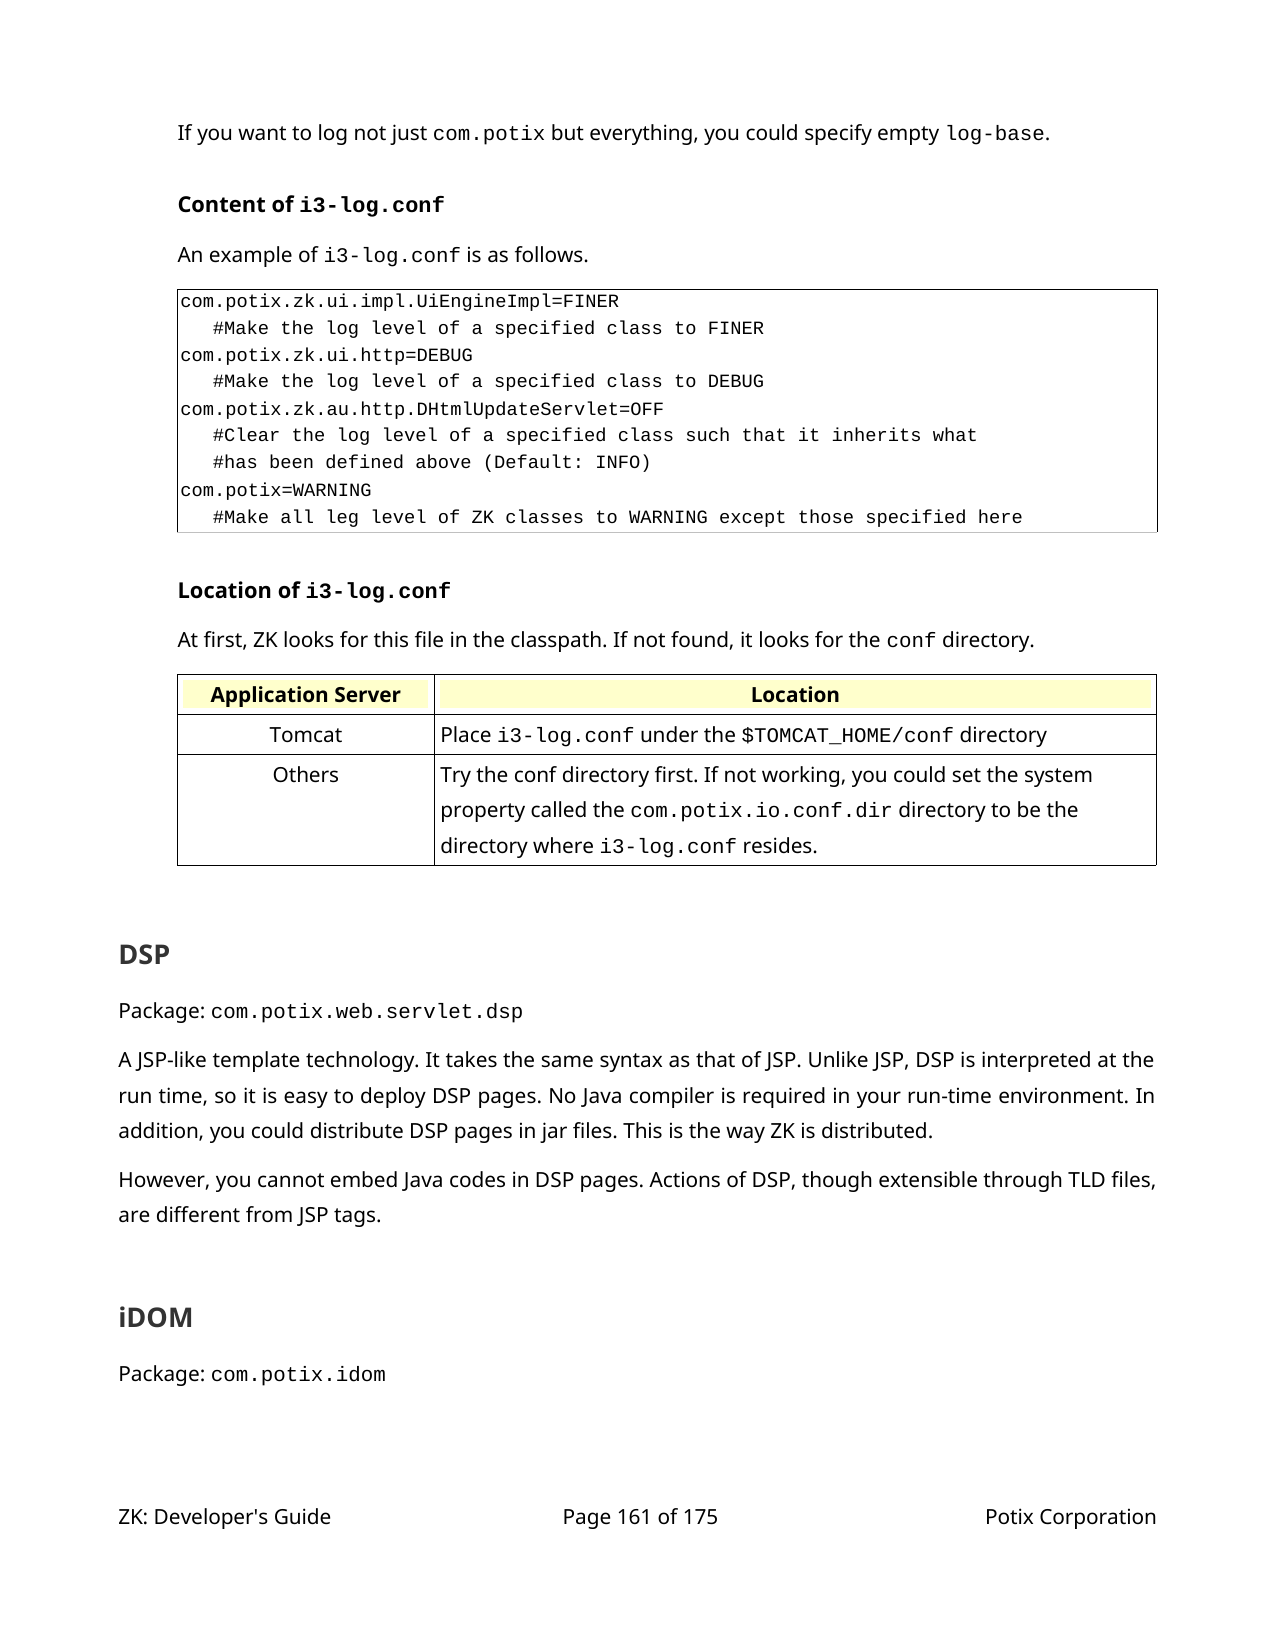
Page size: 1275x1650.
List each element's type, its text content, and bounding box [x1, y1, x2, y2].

text A JSP-like template technology. It takes the same syntax as that of JSP. Unlike JSP, DSP is interpreted at the run time, so it is easy to deploy DSP pages. No Java compiler is required in your run-time environment. In addition, you could distribute DSP pages in jar files. This is the way ZK is distributed. [118, 1046, 1157, 1144]
text #Make the log level of a specified class to FINER com.potix.zk.ui.http=DEBUG #Make the log level of a specified class to DEBUG [178, 316, 1157, 394]
table_cell Place i3-log.conf under the $TOMCAT_HOME/conf directory [435, 715, 1156, 754]
subtitle DSP [118, 936, 1157, 973]
text #Make all leg level of ZK classes to WARNING except those specified here [178, 505, 1157, 532]
text An example of i3-log.conf is as follows. [177, 240, 1157, 268]
text com.potix.zk.au.http.DHtmlUpdateServlet=OFF #Clear the log level of a specified class such that it inherits what [178, 397, 1157, 447]
text com.potix.zk.ui.impl.UiEngineImpl=FINER [178, 290, 1157, 313]
text com.potix=WARNING [178, 477, 1157, 502]
text At first, ZK looks for this file in the classpath. If not found, it looks for the conf directory. [177, 625, 1157, 654]
table_cell Tomcat [178, 715, 434, 754]
text Package: com.potix.idom [118, 1359, 1157, 1388]
text #has been defined above (Default: INFO) [178, 450, 1157, 474]
subtitle iDOM [118, 1299, 1157, 1336]
subtitle Content of i3-log.conf [177, 189, 1157, 219]
text Package: com.potix.web.servlet.dsp [118, 996, 1157, 1025]
table_header Location [435, 675, 1156, 714]
table_cell Others [178, 755, 434, 865]
text If you want to log not just com.potix but everything, you could specify empty log-base. [177, 118, 1157, 147]
text However, you cannot embed Java codes in DSP pages. Actions of DSP, though extensible through TLD files, are different from JSP tags. [118, 1165, 1157, 1228]
table_cell Try the conf directory first. If not working, you could set the system property called the com.potix.io.conf.dir directory to be the directory where i3-log.conf resides. [435, 755, 1156, 865]
table_header Application Server [178, 675, 434, 714]
subtitle Location of i3-log.conf [177, 574, 1157, 604]
